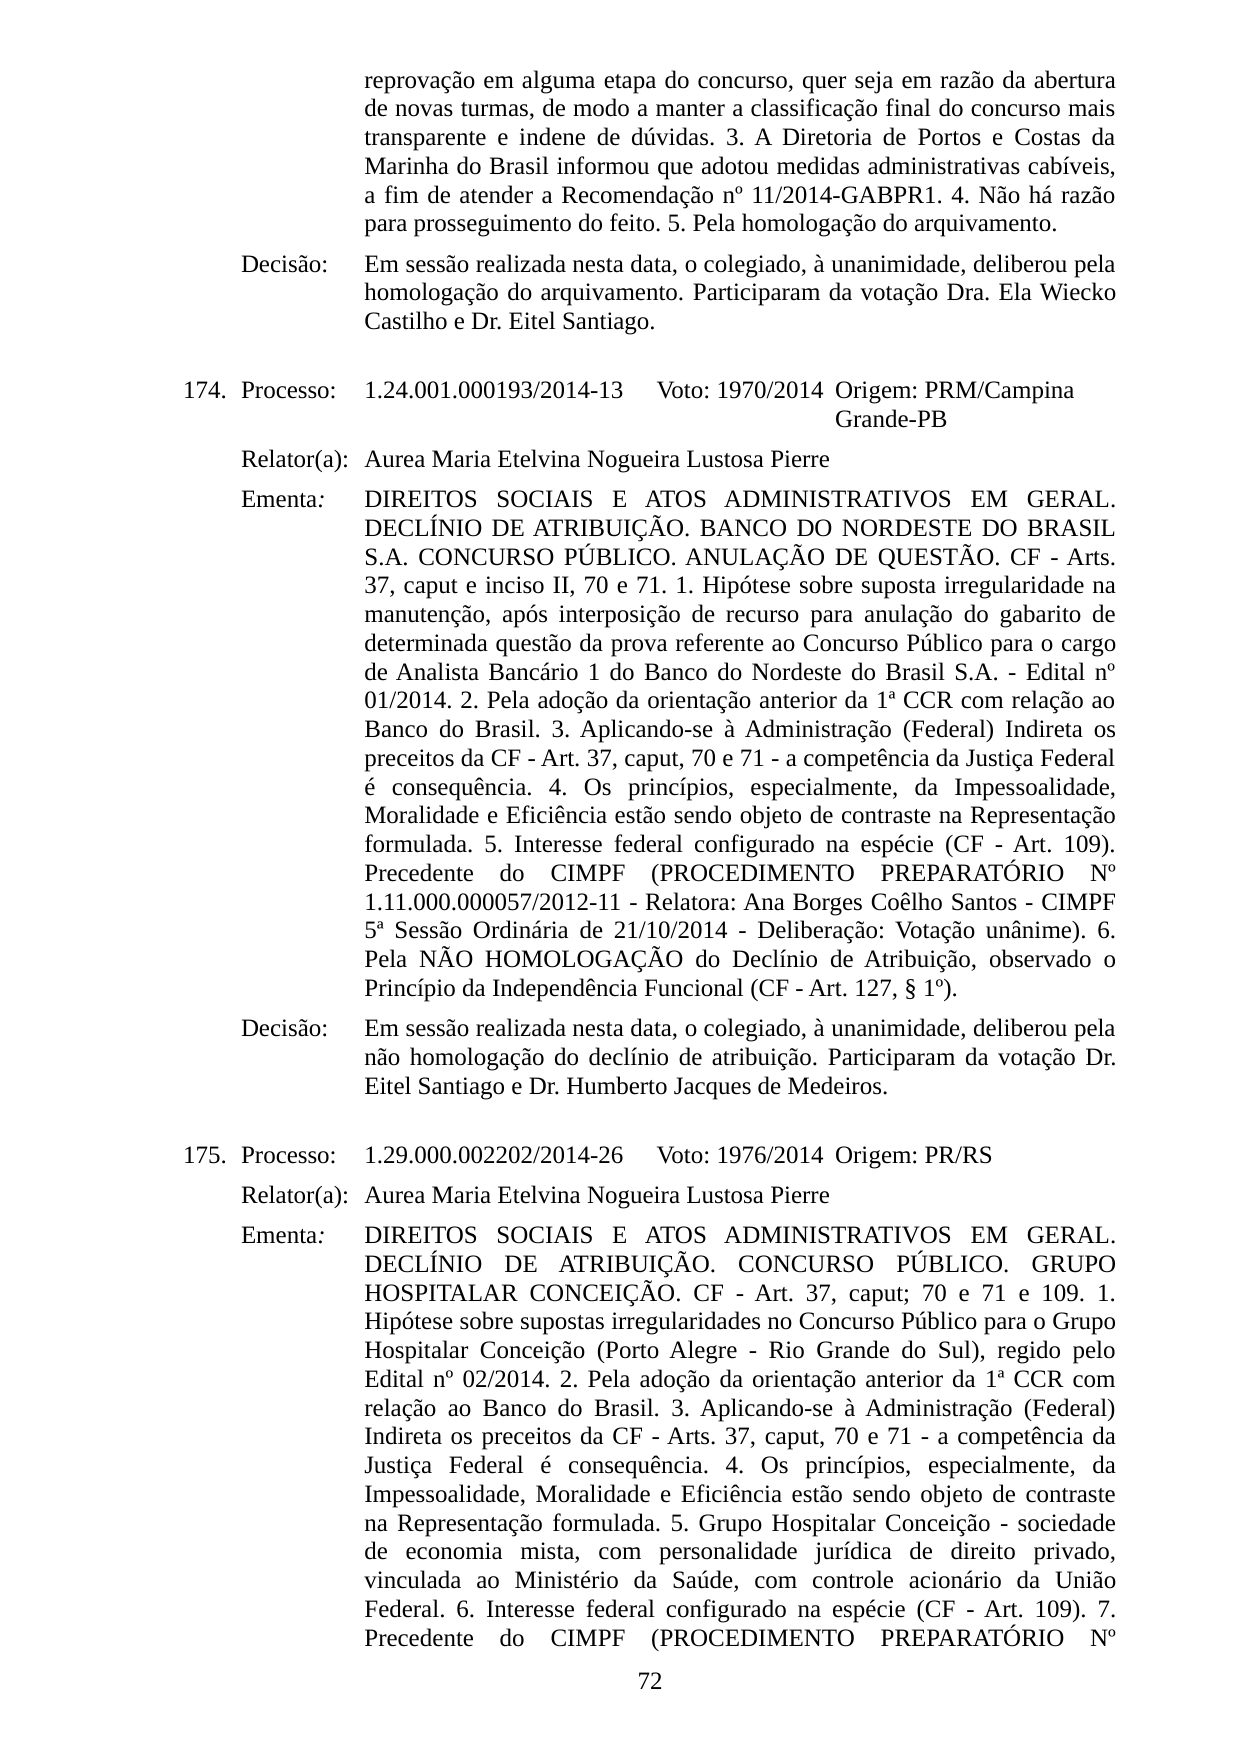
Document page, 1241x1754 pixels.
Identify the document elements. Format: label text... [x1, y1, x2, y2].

table_cell DIREITOS SOCIAIS E ATOS ADMINISTRATIVOS EM GERAL. DECLÍNIO DE ATRIBUIÇÃO. CONCURSO PÚBLICO. GRUPO HOSPITALAR CONCEIÇÃO. CF - Art. 37, caput; 70 e 71 e 109. 1. Hipótese sobre supostas irregularidades no Concurso Público para o Grupo Hospitalar Conceição (Porto Alegre - Rio Grande do Sul), regido pelo Edital nº 02/2014. 2. Pela adoção da orientação anterior da 1ª CCR com relação ao Banco do Brasil. 3. Aplicando-se à Administração (Federal) Indireta os preceitos da CF - Arts. 37, caput, 70 e 71 - a competência da Justiça Federal é consequência. 4. Os princípios, especialmente, da Impessoalidade, Moralidade e Eficiência estão sendo objeto de contraste na Representação formulada. 5. Grupo Hospitalar Conceição - sociedade de economia mista, com personalidade jurídica de direito privado, vinculada ao Ministério da Saúde, com controle acionário da União Federal. 6. Interesse federal configurado na espécie (CF - Art. 109). 7. Precedente do CIMPF (PROCEDIMENTO PREPARATÓRIO Nº [359, 1215, 1122, 1657]
table_cell reprovação em alguma etapa do concurso, quer seja em razão da abertura de novas turmas, de modo a manter a classificação final do concurso mais transparente e indene de dúvidas. 3. A Diretoria de Portos e Costas da Marinha do Brasil informou que adotou medidas administrativas cabíveis, a fim de atender a Recomendação nº 11/2014-GABPR1. 4. Não há razão para prosseguimento do feito. 5. Pela homologação do arquivamento. [359, 59, 1122, 243]
table_cell Ementa: [235, 1215, 358, 1657]
table_header Voto: 1970/2014 [651, 370, 829, 438]
table_header Origem: PR/RS [829, 1134, 1122, 1174]
table_header Processo: [235, 1134, 358, 1174]
table_cell Em sessão realizada nesta data, o colegiado, à unanimidade, deliberou pela homologação do arquivamento. Participaram da votação Dra. Ela Wiecko Castilho e Dr. Eitel Santiago. [359, 243, 1122, 341]
table_cell Relator(a): [235, 1174, 358, 1214]
table_header 174. [177, 370, 235, 438]
table_cell Decisão: [235, 243, 358, 341]
table_header 1.29.000.002202/2014-26 [359, 1134, 651, 1174]
table_cell Relator(a): [235, 439, 358, 479]
table_cell Em sessão realizada nesta data, o colegiado, à unanimidade, deliberou pela não homologação do declínio de atribuição. Participaram da votação Dr. Eitel Santiago e Dr. Humberto Jacques de Medeiros. [359, 1008, 1122, 1105]
table_cell Aurea Maria Etelvina Nogueira Lustosa Pierre [359, 1174, 1122, 1214]
table_cell [177, 59, 235, 243]
table_cell [235, 59, 358, 243]
table_header 175. [177, 1134, 235, 1174]
table_cell DIREITOS SOCIAIS E ATOS ADMINISTRATIVOS EM GERAL. DECLÍNIO DE ATRIBUIÇÃO. BANCO DO NORDESTE DO BRASIL S.A. CONCURSO PÚBLICO. ANULAÇÃO DE QUESTÃO. CF - Arts. 37, caput e inciso II, 70 e 71. 1. Hipótese sobre suposta irregularidade na manutenção, após interposição de recurso para anulação do gabarito de determinada questão da prova referente ao Concurso Público para o cargo de Analista Bancário 1 do Banco do Nordeste do Brasil S.A. - Edital nº 01/2014. 2. Pela adoção da orientação anterior da 1ª CCR com relação ao Banco do Brasil. 3. Aplicando-se à Administração (Federal) Indireta os preceitos da CF - Art. 37, caput, 70 e 71 - a competência da Justiça Federal é consequência. 4. Os princípios, especialmente, da Impessoalidade, Moralidade e Eficiência estão sendo objeto de contraste na Representação formulada. 5. Interesse federal configurado na espécie (CF - Art. 109). Precedente do CIMPF (PROCEDIMENTO PREPARATÓRIO Nº 1.11.000.000057/2012-11 - Relatora: Ana Borges Coêlho Santos - CIMPF 5ª Sessão Ordinária de 21/10/2014 - Deliberação: Votação unânime). 6. Pela NÃO HOMOLOGAÇÃO do Declínio de Atribuição, observado o Princípio da Independência Funcional (CF - Art. 127, § 1º). [359, 479, 1122, 1008]
table_cell [177, 1008, 235, 1105]
table_cell Ementa: [235, 479, 358, 1008]
table_cell [177, 479, 235, 1008]
table_header Origem: PRM/Campina Grande-PB [829, 370, 1122, 438]
table_header Processo: [235, 370, 358, 438]
table_header Voto: 1976/2014 [651, 1134, 829, 1174]
table_cell [177, 243, 235, 341]
table_cell [177, 439, 235, 479]
table_header 1.24.001.000193/2014-13 [359, 370, 651, 438]
table_cell Decisão: [235, 1008, 358, 1105]
table_cell [177, 1174, 235, 1214]
table_cell [177, 1215, 235, 1657]
table_cell Aurea Maria Etelvina Nogueira Lustosa Pierre [359, 439, 1122, 479]
